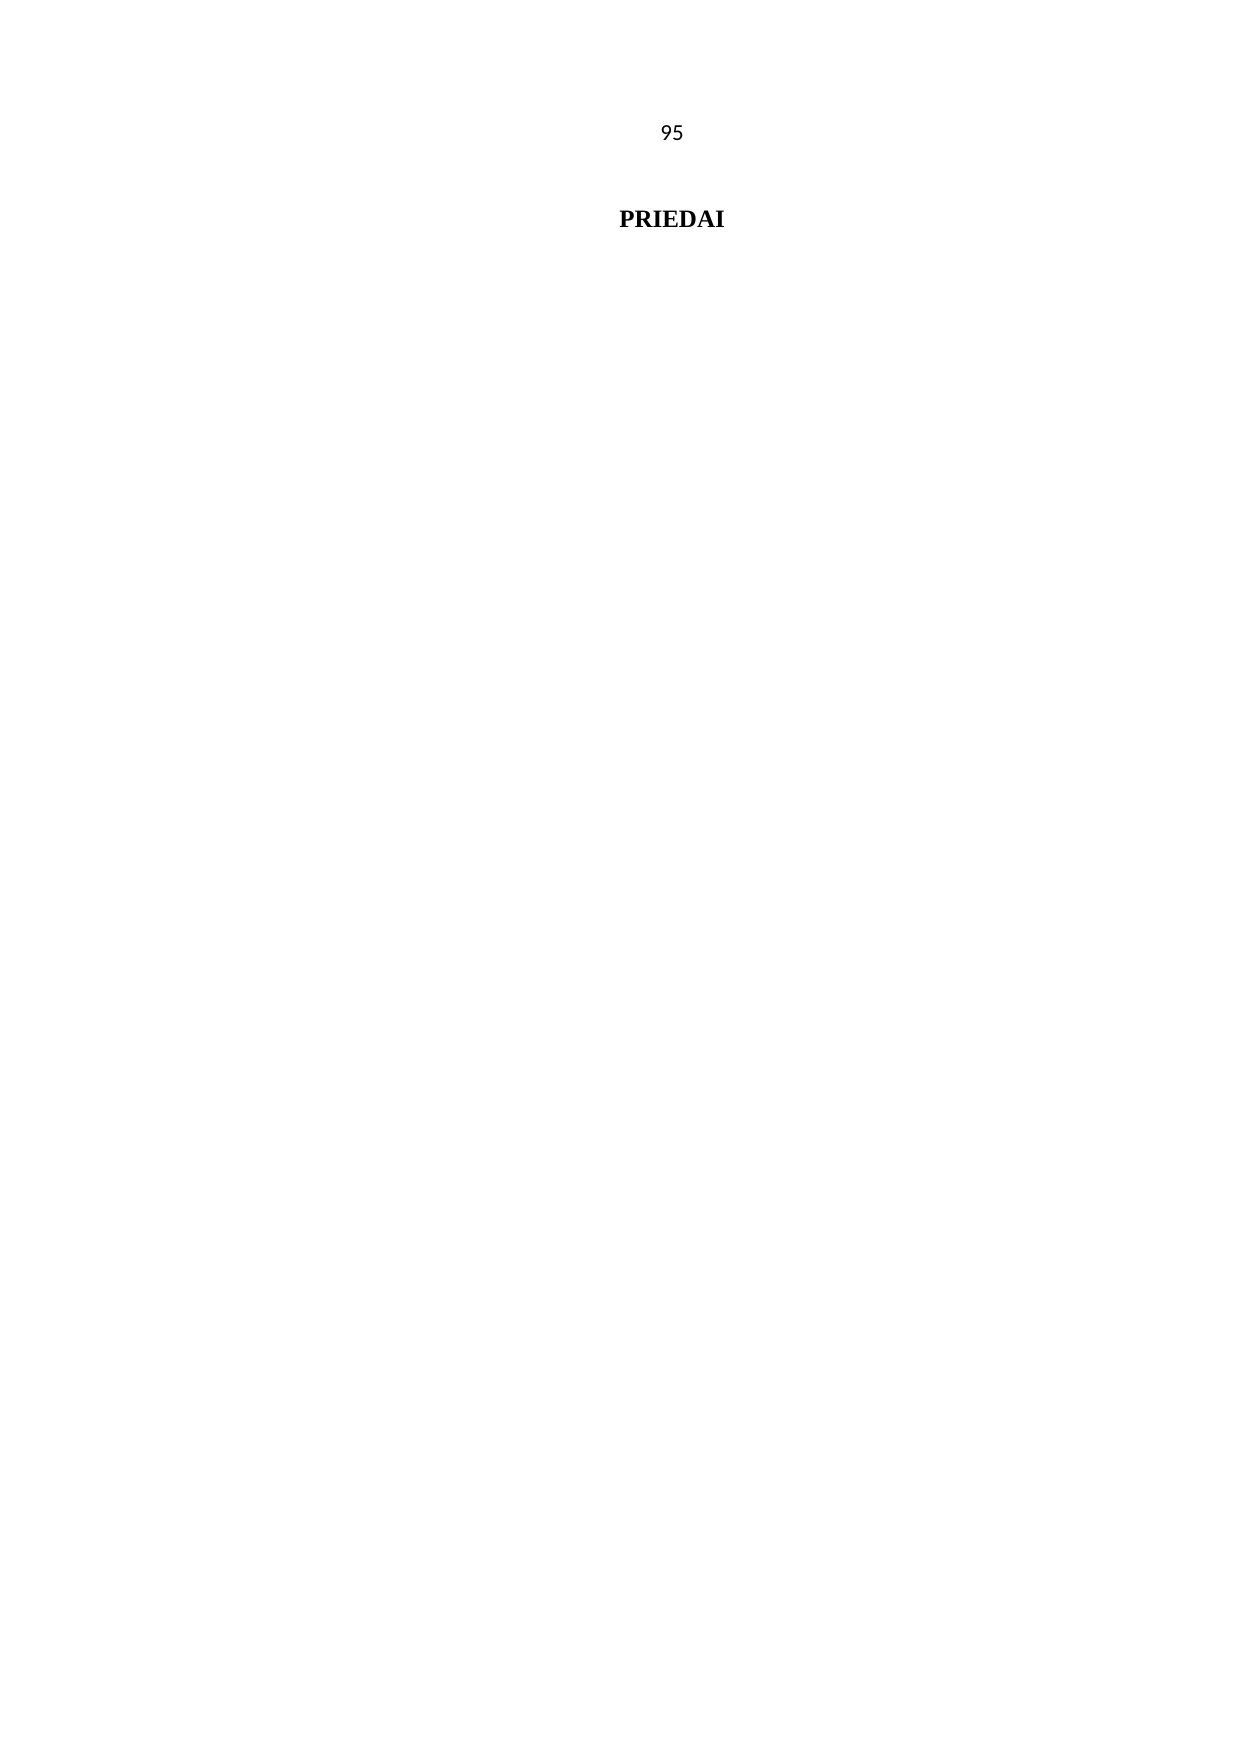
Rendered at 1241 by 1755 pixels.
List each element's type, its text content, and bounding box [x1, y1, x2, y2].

text PRIEDAI [177, 204, 1166, 232]
